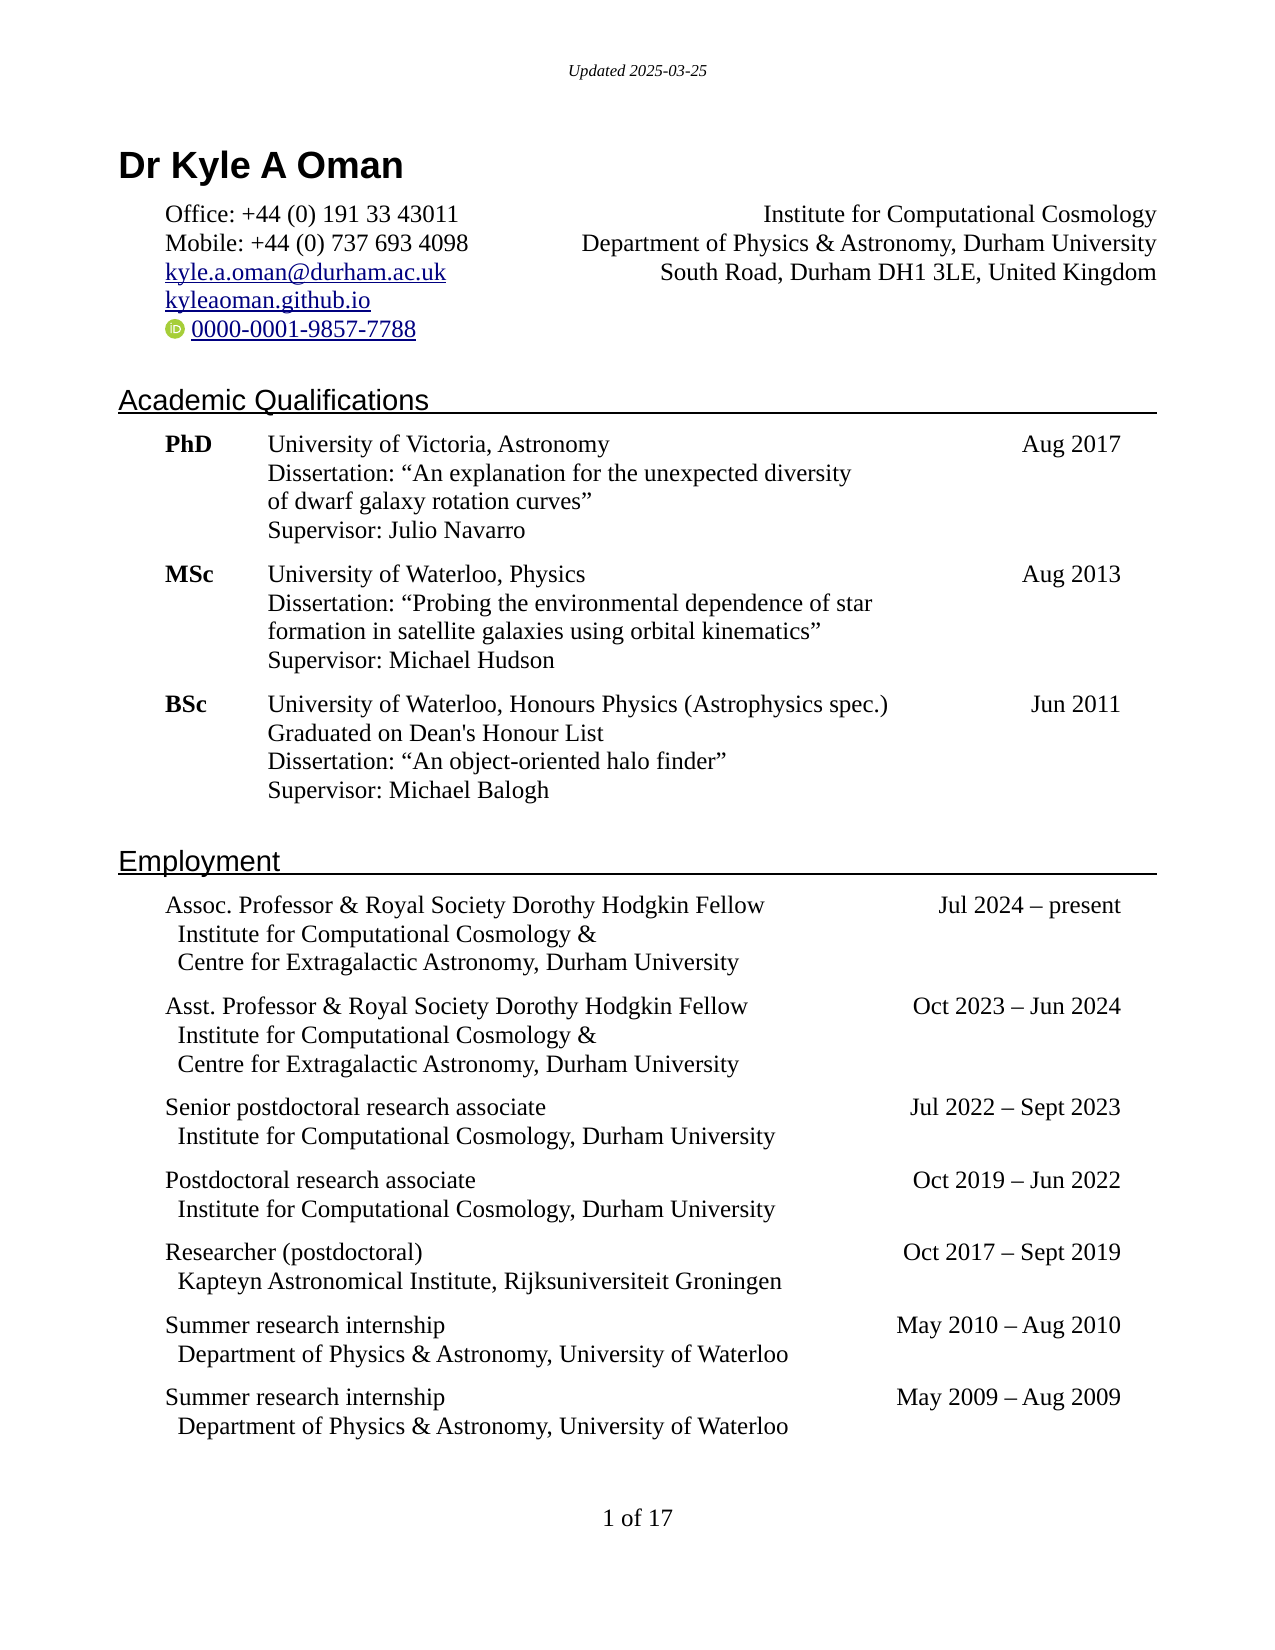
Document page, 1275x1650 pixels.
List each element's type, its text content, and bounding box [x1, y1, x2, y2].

subtitle Dr Kyle A Oman [118, 143, 1157, 187]
text Office: +44 (0) 191 33 43011 Institute for Computational Cosmology [118, 199, 1157, 228]
text Researcher (postdoctoral) Oct 2017 – Sept 2019 Kapteyn Astronomical Institute, Rijksuniversiteit Groningen [118, 1237, 1157, 1295]
text Summer research internship May 2009 – Aug 2009 Department of Physics & Astronomy, University of Waterloo [118, 1382, 1157, 1440]
text PhD University of Victoria, Astronomy Aug 2017 Dissertation: “An explanation for the unexpected diversity of dwarf galaxy rotation curves” Supervisor: Julio Navarro [118, 429, 1157, 544]
subtitle Employment [118, 844, 1157, 873]
subtitle Academic Qualifications [118, 383, 1157, 412]
text Asst. Professor & Royal Society Dorothy Hodgkin Fellow Oct 2023 – Jun 2024 Institute for Computational Cosmology & Centre for Extragalactic Astronomy, Durham University [118, 991, 1157, 1077]
text Postdoctoral research associate Oct 2019 – Jun 2022 Institute for Computational Cosmology, Durham University [118, 1165, 1157, 1222]
text Mobile: +44 (0) 737 693 4098 Department of Physics & Astronomy, Durham University [118, 228, 1157, 257]
text Summer research internship May 2010 – Aug 2010 Department of Physics & Astronomy, University of Waterloo [118, 1310, 1157, 1367]
text Assoc. Professor & Royal Society Dorothy Hodgkin Fellow Jul 2024 – present Institute for Computational Cosmology & Centre for Extragalactic Astronomy, Durham University [118, 890, 1157, 976]
text kyle.a.oman@durham.ac.uk South Road, Durham DH1 3LE, United Kingdom kyleaoman.github.io [118, 257, 1157, 314]
text MSc University of Waterloo, Physics Aug 2013 Dissertation: “Probing the environmental dependence of star formation in satellite galaxies using orbital kinematics” Supervisor: Michael Hudson [118, 559, 1157, 674]
text BSc University of Waterloo, Honours Physics (Astrophysics spec.) Jun 2011 Graduated on Dean's Honour List Dissertation: “An object-oriented halo finder” Supervisor: Michael Balogh [118, 689, 1157, 804]
text Senior postdoctoral research associate Jul 2022 – Sept 2023 Institute for Computational Cosmology, Durham University [118, 1092, 1157, 1150]
text 0000-0001-9857-7788 [118, 314, 1157, 343]
